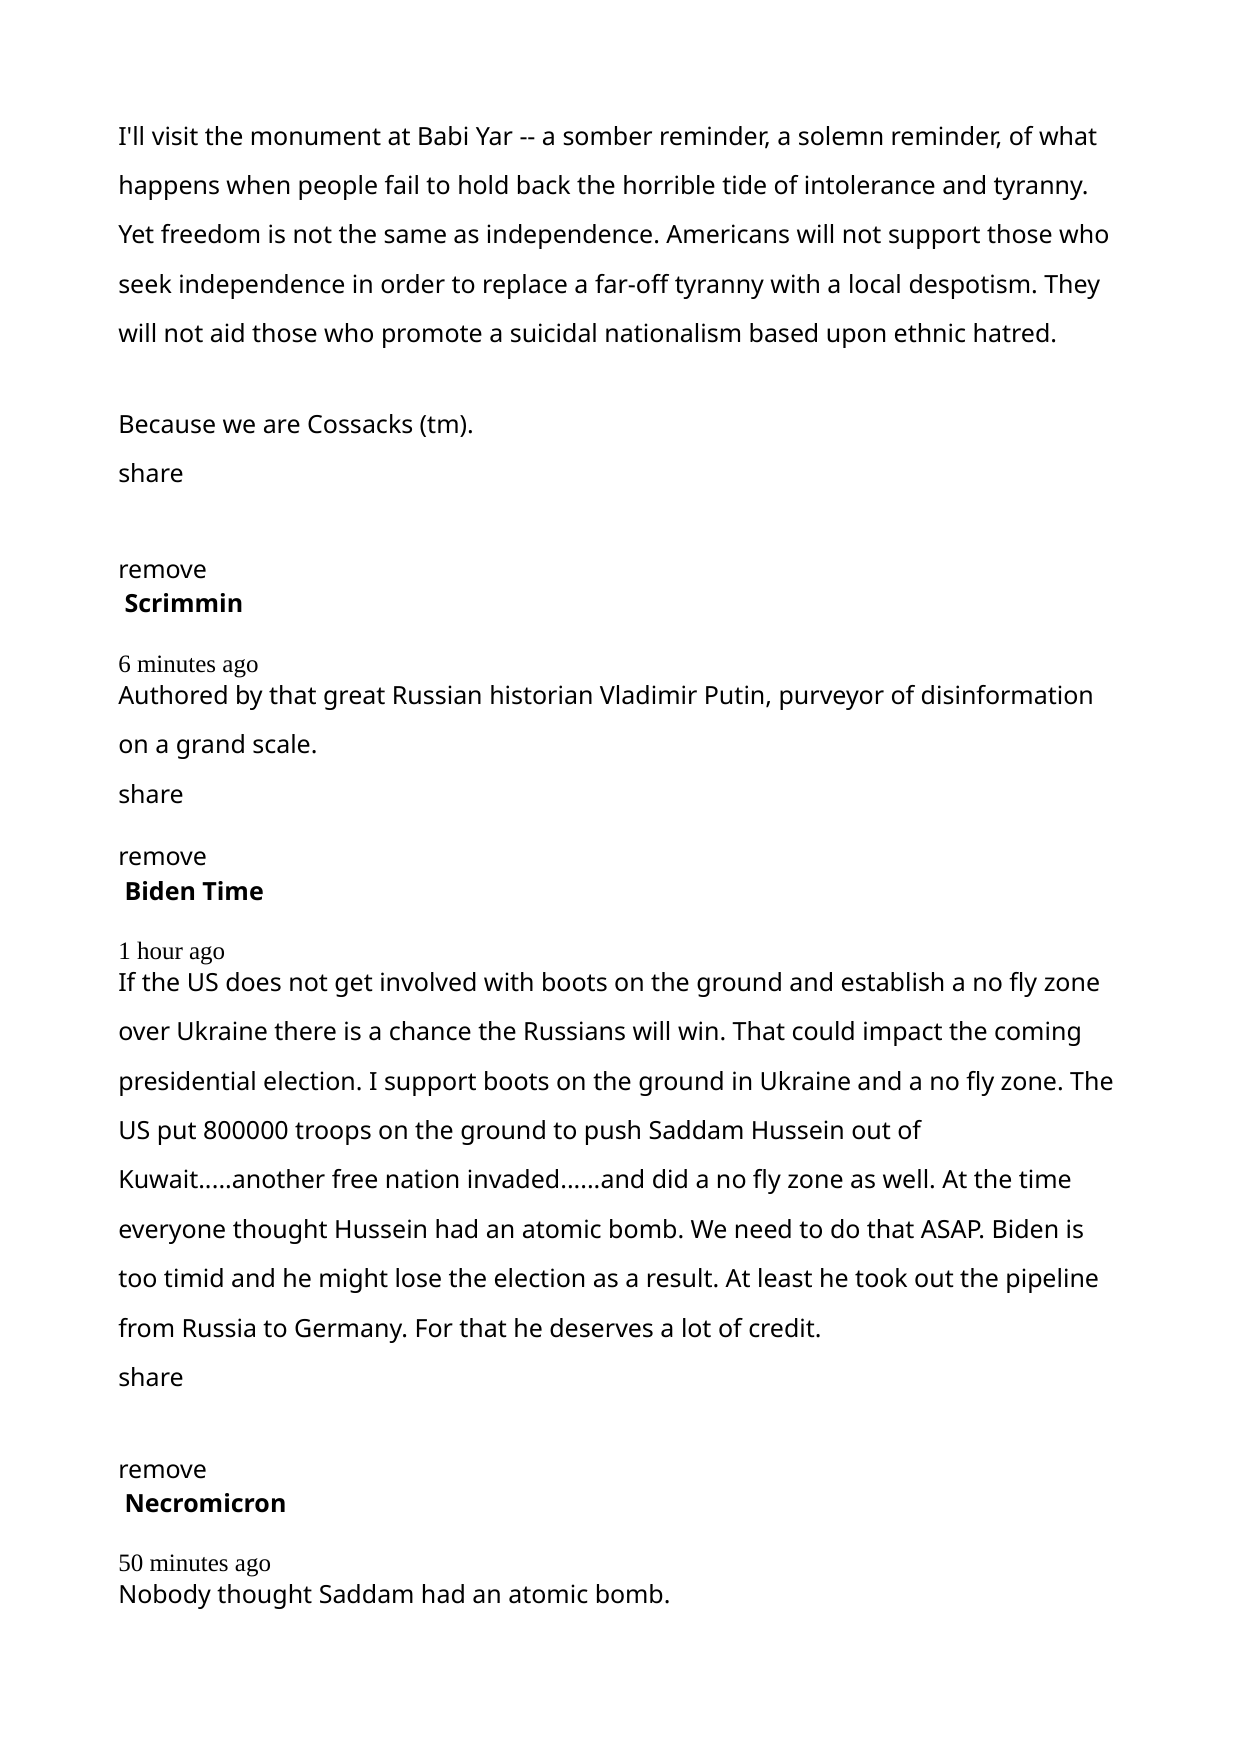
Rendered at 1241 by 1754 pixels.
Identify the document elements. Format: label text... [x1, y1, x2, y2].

text share [118, 776, 1122, 810]
text share [118, 1360, 1122, 1394]
text 1 hour ago [118, 936, 1122, 965]
text Authored by that great Russian historian Vladimir Putin, purveyor of disinformation on a grand scale. [118, 677, 1122, 761]
text Biden Time [124, 873, 1122, 907]
text 6 minutes ago [118, 649, 1122, 677]
text Necromicron [124, 1485, 1122, 1519]
text Scrimmin [124, 586, 1122, 620]
text I'll visit the monument at Babi Yar -- a somber reminder, a solemn reminder, of what happens when people fail to hold back the horrible tide of intolerance and tyranny. [118, 118, 1122, 202]
text remove [118, 839, 1122, 873]
text remove [118, 552, 1122, 586]
text Because we are Cossacks (tm). [118, 407, 1122, 441]
text If the US does not get involved with boots on the ground and establish a no fly zone over Ukraine there is a chance the Russians will win. That could impact the coming presidential election. I support boots on the ground in Ukraine and a no fly zone. The US put 800000 troops on the ground to push Saddam Hussein out of Kuwait.....another free nation invaded......and did a no fly zone as well. At the time everyone thought Hussein had an atomic bomb. We need to do that ASAP. Biden is too timid and he might lose the election as a result. At least he took out the pipeline from Russia to Germany. For that he deserves a lot of credit. [118, 965, 1122, 1344]
text Nobody thought Saddam had an atomic bomb. [118, 1577, 1122, 1611]
text 50 minutes ago [118, 1548, 1122, 1577]
text share [118, 456, 1122, 490]
text remove [118, 1451, 1122, 1485]
text Yet freedom is not the same as independence. Americans will not support those who seek independence in order to replace a far-off tyranny with a local despotism. They will not aid those who promote a suicidal nationalism based upon ethnic hatred. [118, 217, 1122, 350]
